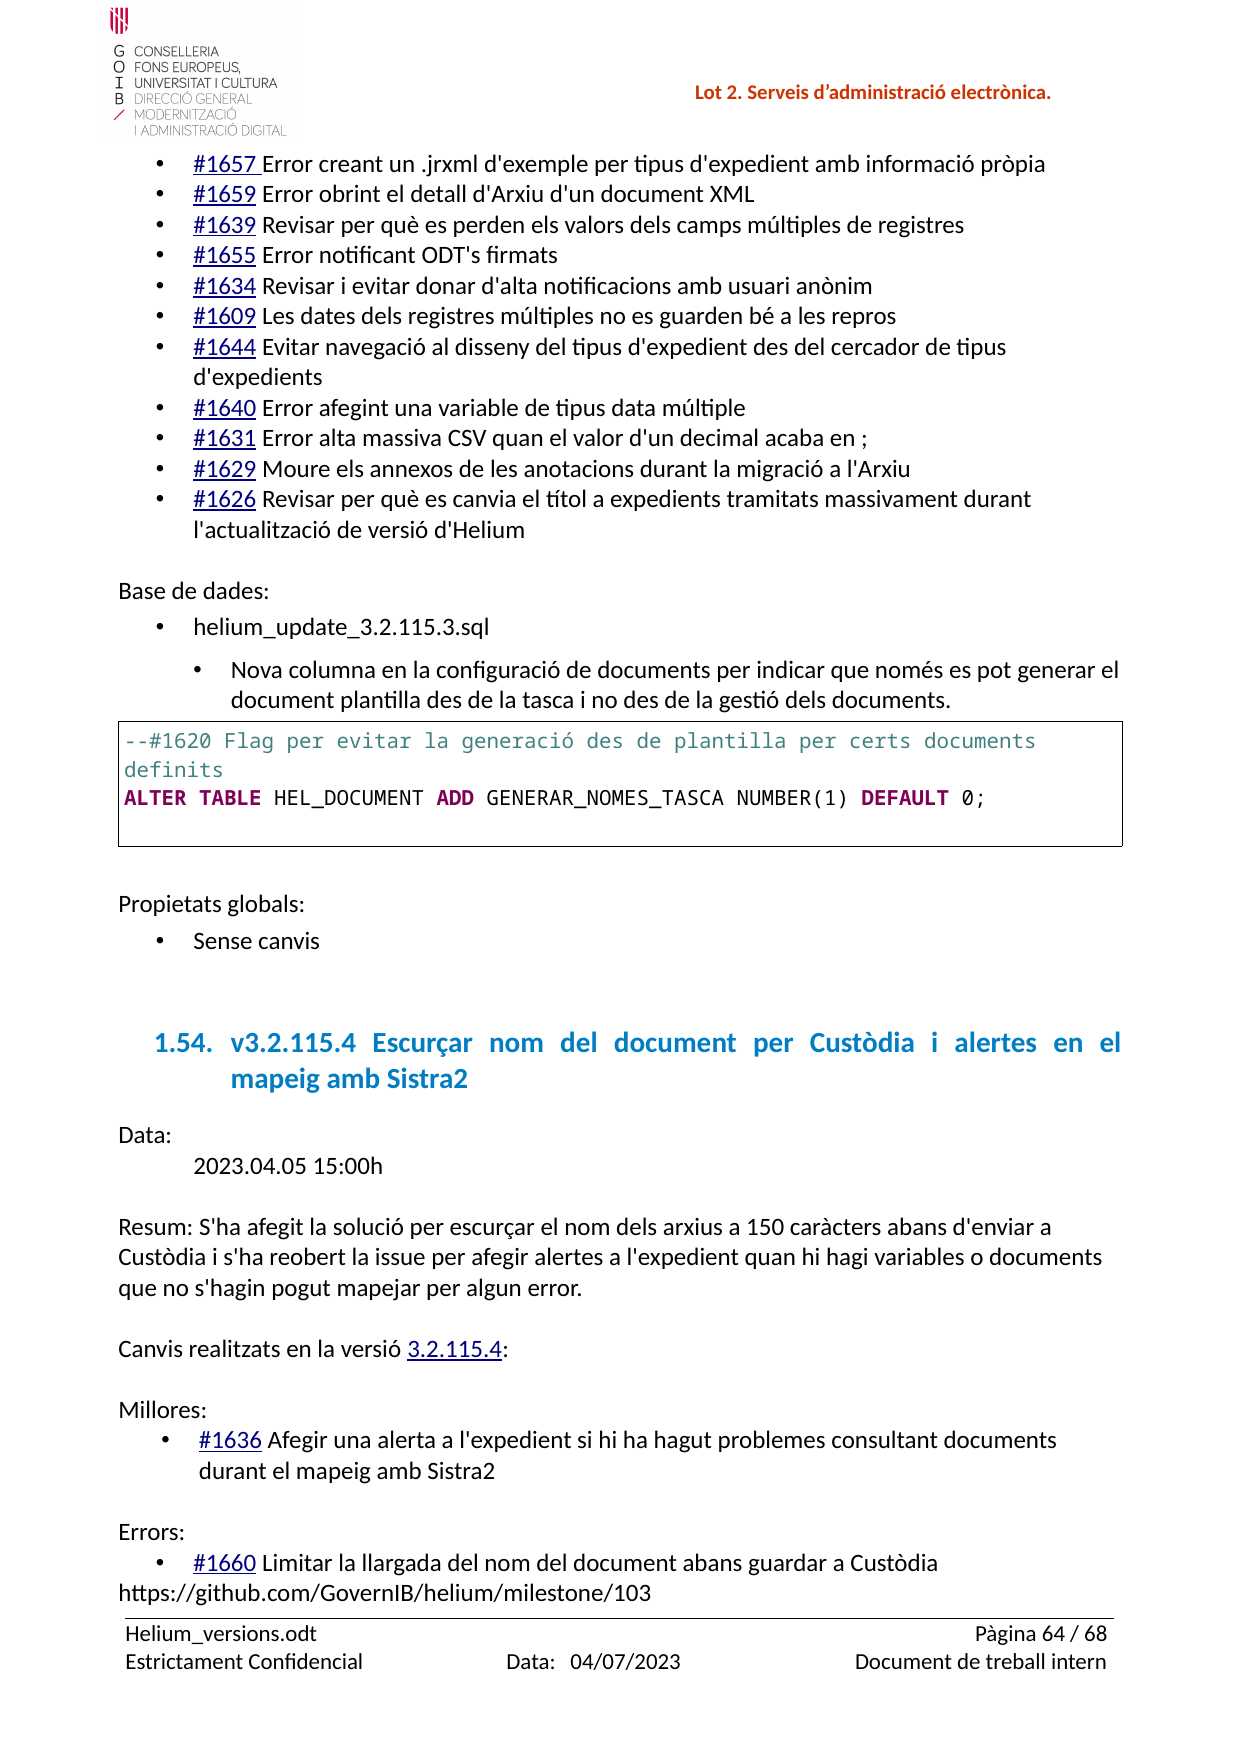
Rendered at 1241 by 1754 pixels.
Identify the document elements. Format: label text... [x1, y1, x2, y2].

list #1655 Error notificant ODT's firmats [156, 239, 1122, 270]
text Errors: [118, 1516, 1122, 1547]
list #1657 Error creant un .jrxml d'exemple per tipus d'expedient amb informació pròpia [156, 148, 1122, 178]
list Sense canvis [156, 925, 1122, 956]
list #1644 Evitar navegació al disseny del tipus d'expedient des del cercador de tipus d'expedients [156, 331, 1122, 392]
text https://github.com/GovernIB/helium/milestone/103 [118, 1577, 1122, 1608]
list #1660 Limitar la llargada del nom del document abans guardar a Custòdia [156, 1547, 1122, 1577]
text Resum: S'ha afegit la solució per escurçar el nom dels arxius a 150 caràcters abans d'enviar a Custòdia i s'ha reobert la issue per afegir alertes a l'expedient quan hi hagi variables o documents que no s'hagin pogut mapejar per algun error. [118, 1211, 1122, 1303]
text Canvis realitzats en la versió 3.2.115.4: [118, 1333, 1122, 1364]
list helium_update_3.2.115.3.sql [156, 611, 1122, 642]
list #1636 Afegir una alerta a l'expedient si hi ha hagut problemes consultant documents durant el mapeig amb Sistra2 [161, 1425, 1122, 1486]
list #1634 Revisar i evitar donar d'alta notificacions amb usuari anònim [156, 270, 1122, 300]
list #1626 Revisar per què es canvia el títol a expedients tramitats massivament durant l'actualització de versió d'Helium [156, 483, 1122, 544]
text Millores: [118, 1394, 1122, 1425]
list #1639 Revisar per què es perden els valors dels camps múltiples de registres [156, 209, 1122, 239]
list #1659 Error obrint el detall d'Arxiu d'un document XML [156, 178, 1122, 209]
list #1631 Error alta massiva CSV quan el valor d'un decimal acaba en ; [156, 422, 1122, 453]
list Nova columna en la configuració de documents per indicar que només es pot generar el document plantilla des de la tasca i no des de la gestió dels documents. [193, 654, 1122, 715]
text Base de dades: [118, 575, 1122, 606]
picture [100, 0, 297, 144]
subtitle v3.2.115.4 Escurçar nom del document per Custòdia i alertes en el mapeig amb Sistra2 [153, 1024, 1122, 1096]
table_header --#1620 Flag per evitar la generació des de plantilla per certs documents definits ALTER TABLE HEL_DOCUMENT ADD GENERAR_NOMES_TASCA NUMBER(1) DEFAULT 0; [119, 722, 1122, 846]
list #1640 Error afegint una variable de tipus data múltiple [156, 392, 1122, 422]
list #1609 Les dates dels registres múltiples no es guarden bé a les repros [156, 300, 1122, 331]
text Data: [118, 1119, 1122, 1150]
text Propietats globals: [118, 889, 1122, 919]
list #1629 Moure els annexos de les anotacions durant la migració a l'Arxiu [156, 453, 1122, 483]
text 2023.04.05 15:00h [118, 1150, 1122, 1181]
